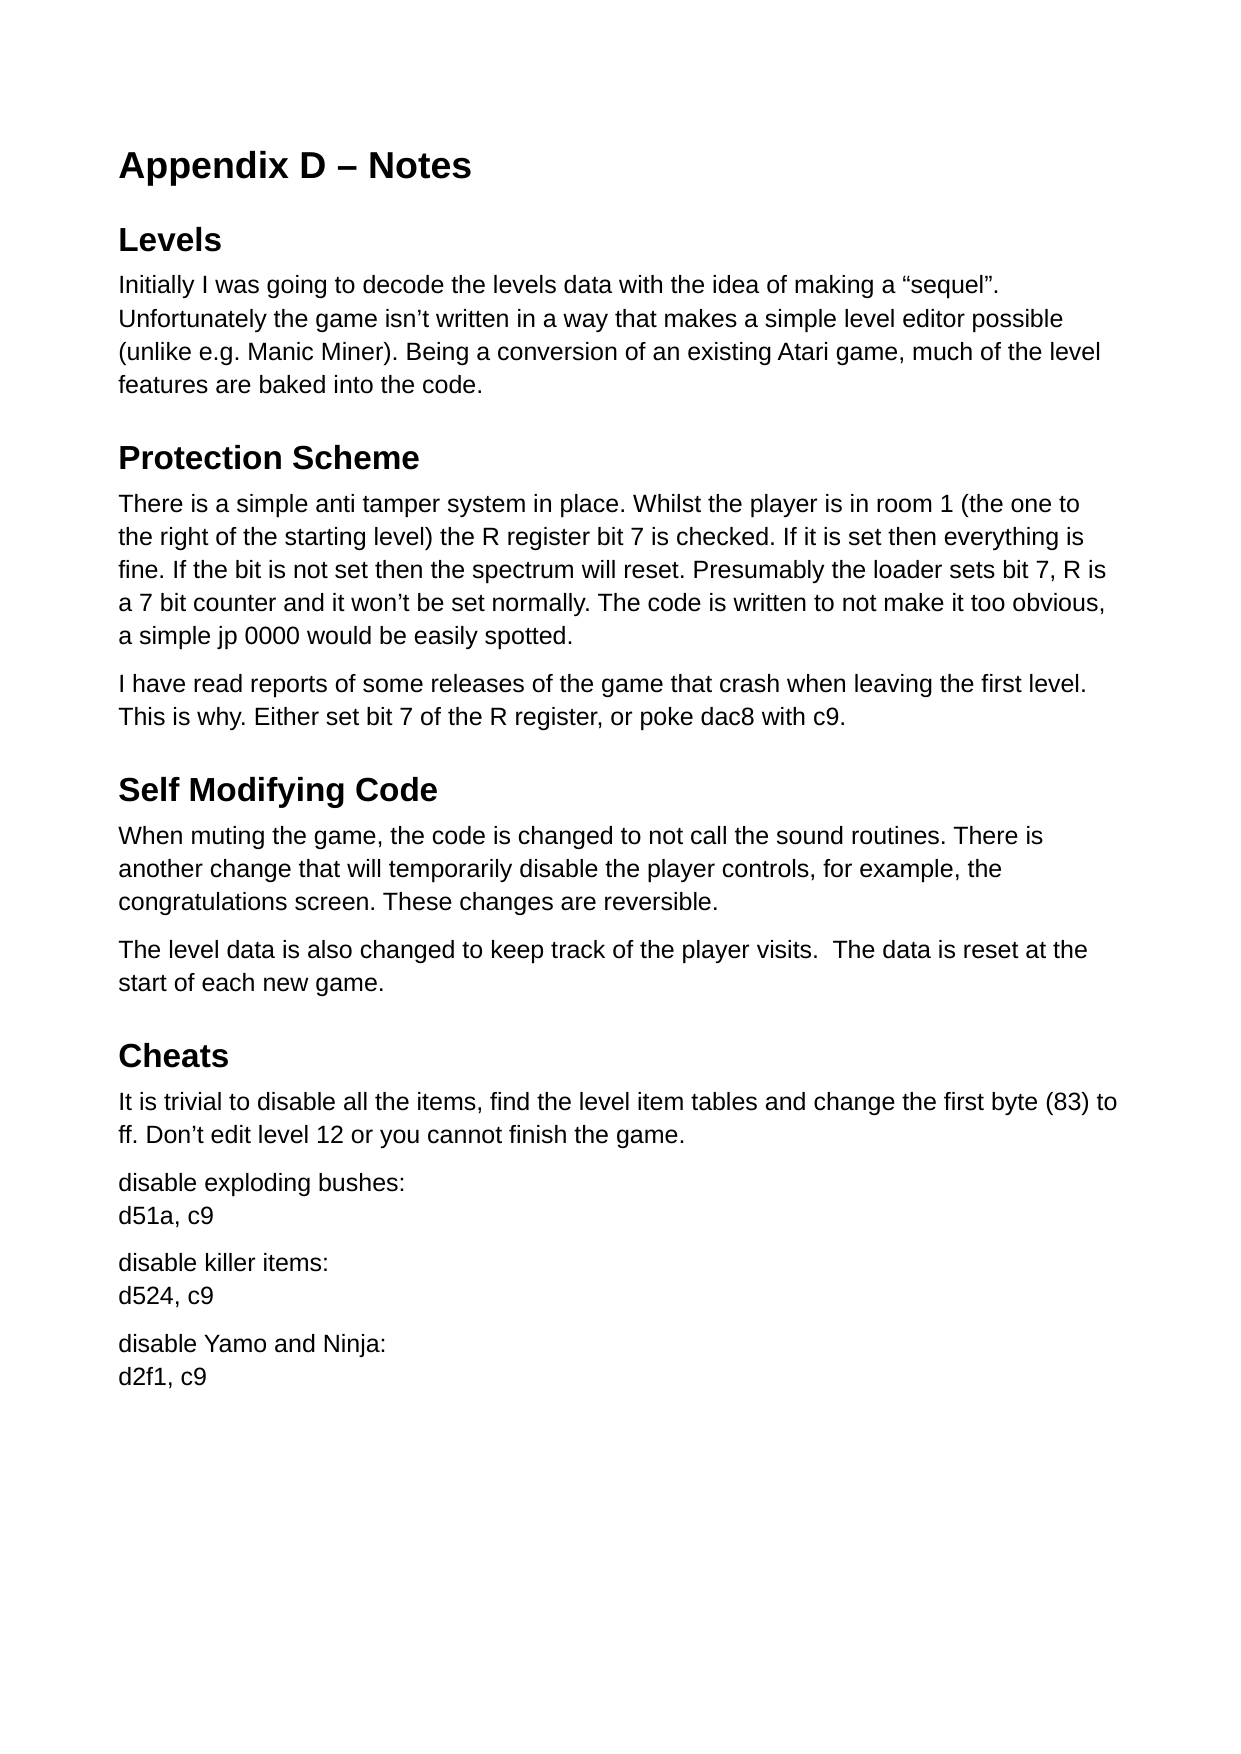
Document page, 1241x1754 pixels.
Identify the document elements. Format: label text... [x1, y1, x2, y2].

text disable exploding bushes: d51a, c9 [118, 1168, 1122, 1229]
text disable Yamo and Ninja: d2f1, c9 [118, 1329, 1122, 1391]
text There is a simple anti tamper system in place. Whilst the player is in room 1 (the one to the right of the starting level) the R register bit 7 is checked. If it is set then everything is fine. If the bit is not set then the spectrum will reset. Presumably the loader sets bit 7, R is a 7 bit counter and it won’t be set normally. The code is written to not make it too obvious, a simple jp 0000 would be easily spotted. [118, 489, 1122, 650]
subtitle Cheats [118, 1036, 1122, 1074]
text Initially I was going to decode the levels data with the idea of making a “sequel”. Unfortunately the game isn’t written in a way that makes a simple level editor possible (unlike e.g. Manic Miner). Being a conversion of an existing Atari game, much of the level features are baked into the code. [118, 271, 1122, 398]
text The level data is also changed to keep track of the player visits. The data is reset at the start of each new game. [118, 935, 1122, 996]
subtitle Appendix D – Notes [118, 143, 1122, 186]
subtitle Self Modifying Code [118, 770, 1122, 808]
text It is trivial to disable all the items, find the level item tables and change the first byte (83) to ff. Don’t edit level 12 or you cannot finish the game. [118, 1087, 1122, 1149]
text When muting the game, the code is changed to not call the sound routines. There is another change that will temporarily disable the player controls, for example, the congratulations screen. These changes are reversible. [118, 821, 1122, 916]
subtitle Levels [118, 219, 1122, 258]
text disable killer items: d524, c9 [118, 1248, 1122, 1310]
subtitle Protection Scheme [118, 438, 1122, 476]
text I have read reports of some releases of the game that crash when leaving the first level. This is why. Either set bit 7 of the R register, or poke dac8 with c9. [118, 669, 1122, 730]
